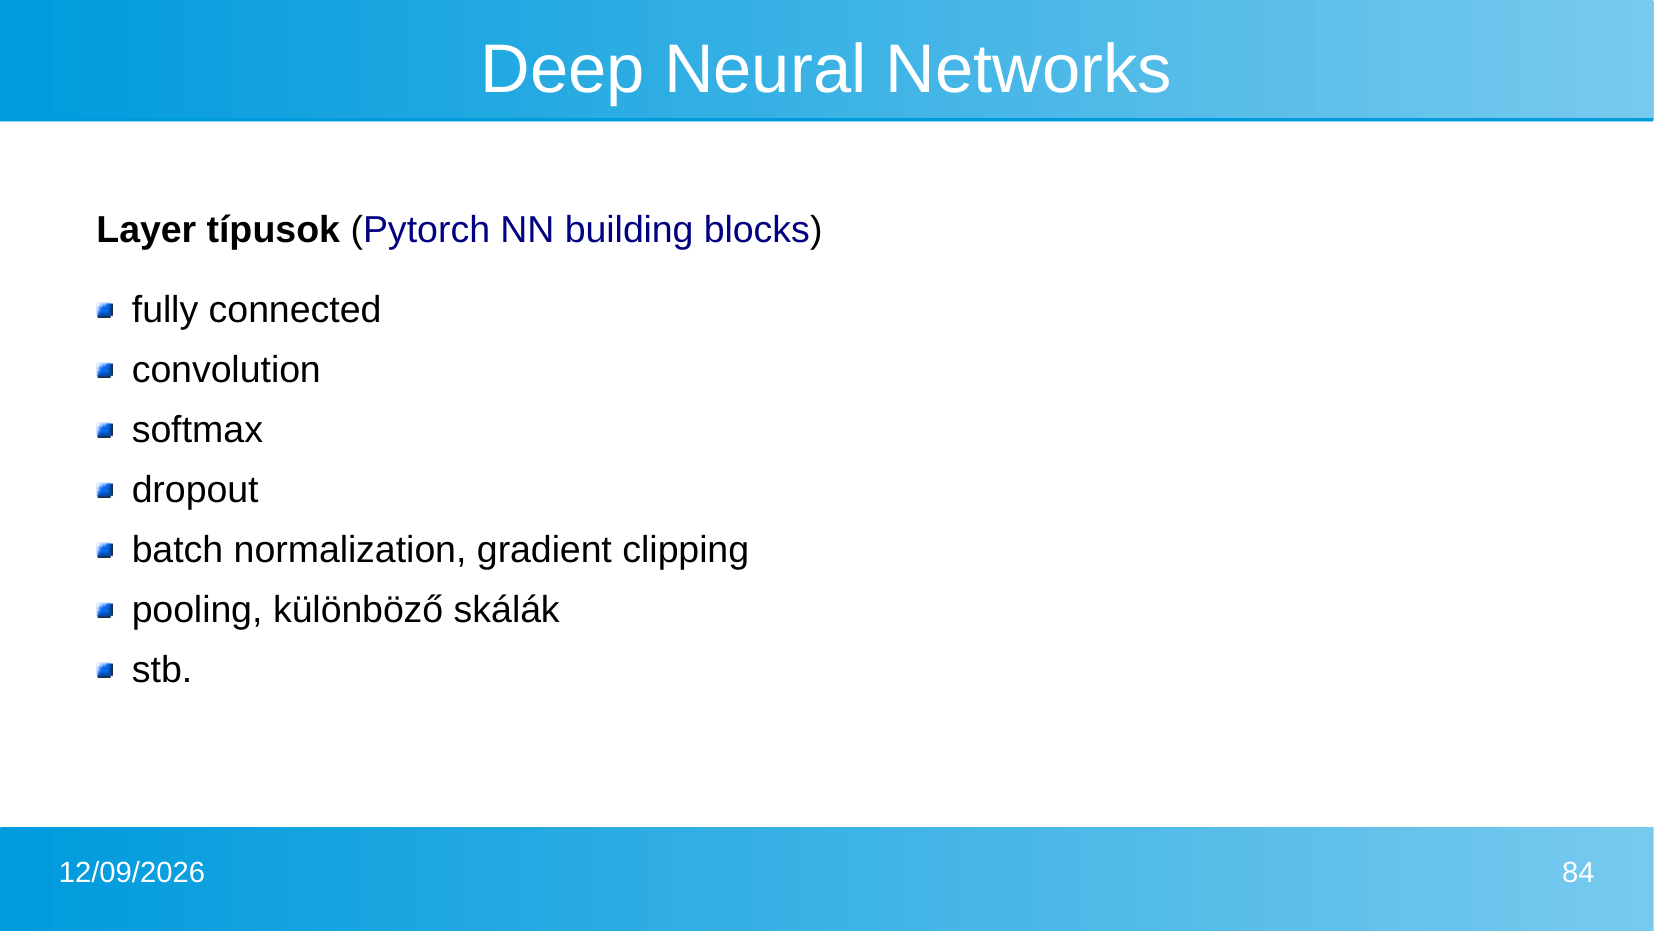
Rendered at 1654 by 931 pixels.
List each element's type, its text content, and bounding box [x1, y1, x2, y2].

title Deep Neural Networks [59, 29, 1595, 108]
text_box Layer típusok (Pytorch NN building blocks) fully connected convolution softmax dropout batch normalization, gradient clipping pooling, különböző skálák stb. [81, 200, 1560, 759]
